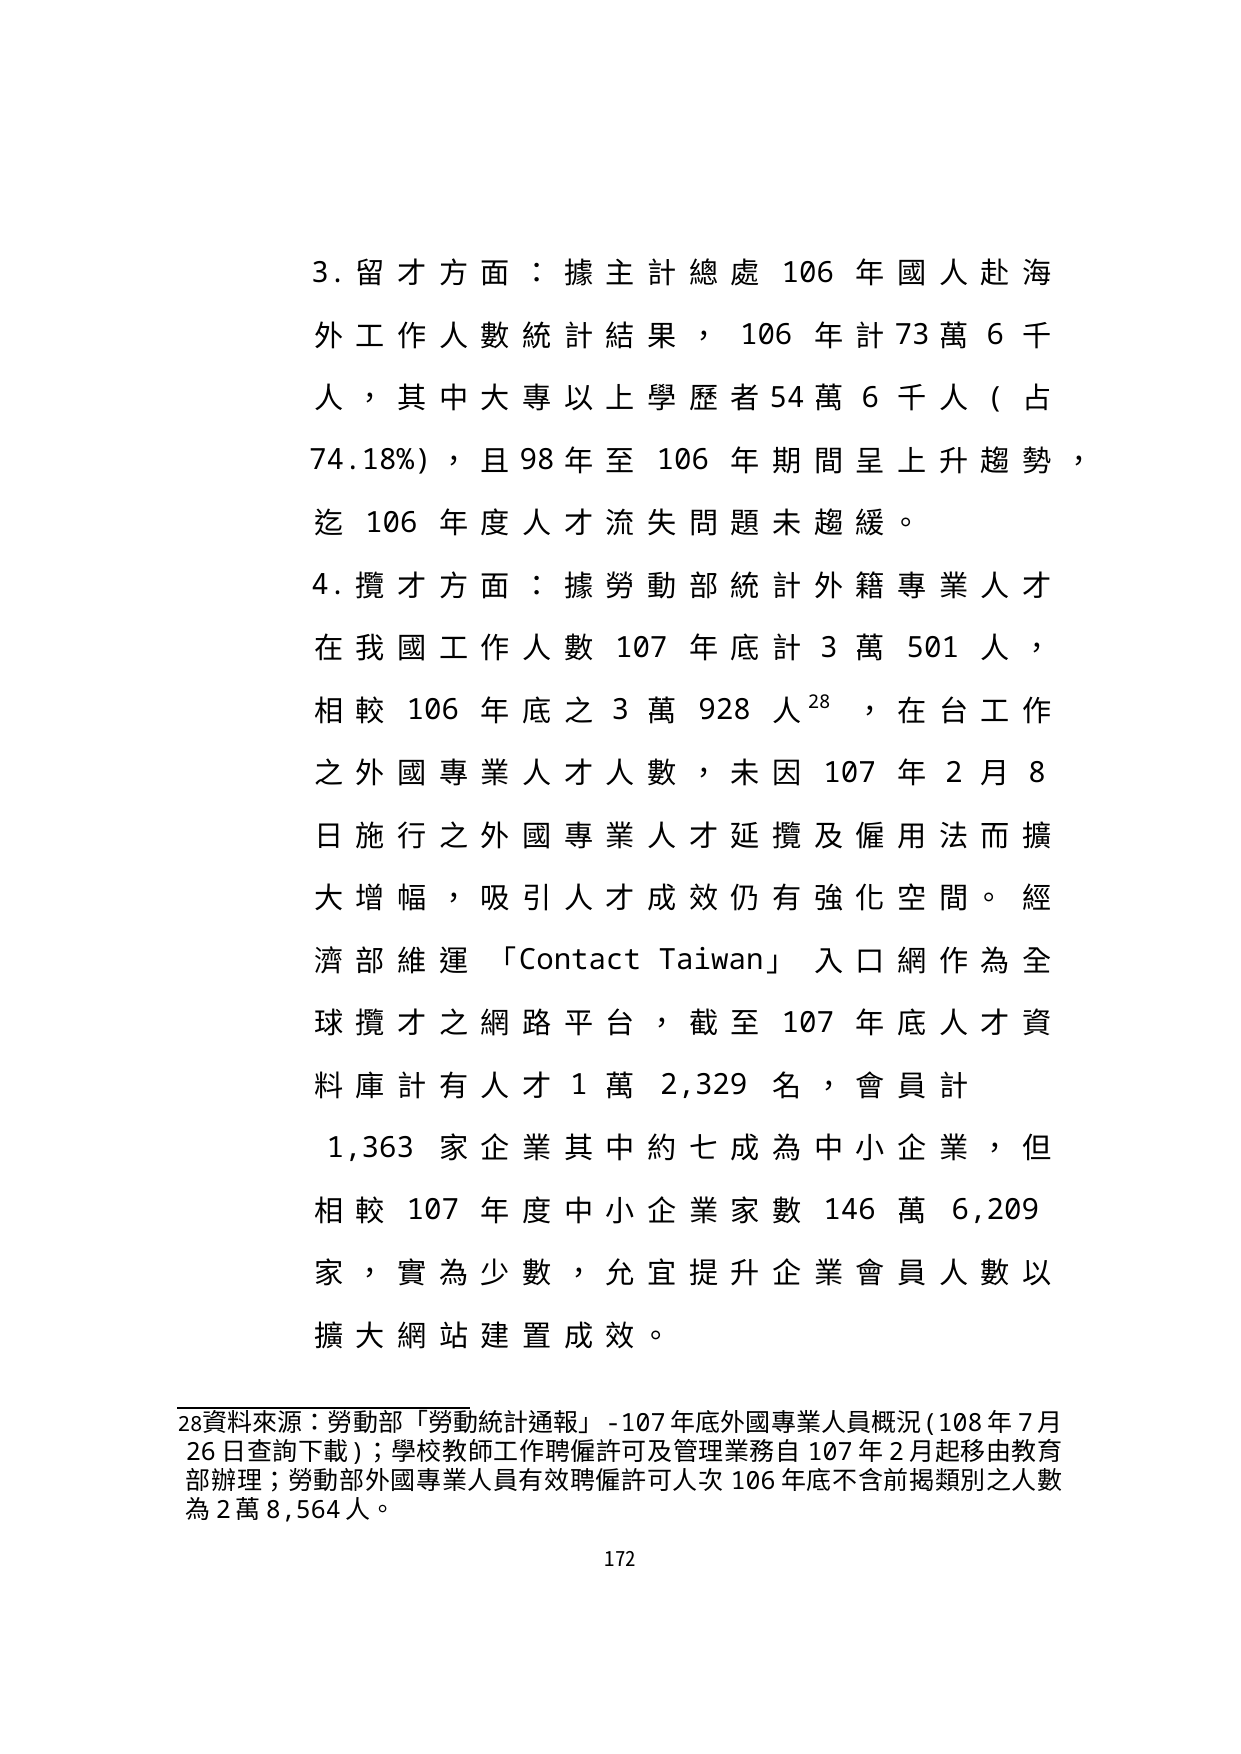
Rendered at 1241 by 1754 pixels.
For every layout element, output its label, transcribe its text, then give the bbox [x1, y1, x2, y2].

text 3.留才方面：據主計總處106年國人赴海外工作人數統計結果，106年計73萬6千人，其中大專以上學歷者54萬6千人(占74.18%)，且98年至106年期間呈上升趨勢，迄106年度人才流失問題未趨緩。 [271, 229, 1058, 542]
text 資料來源：勞動部「勞動統計通報」-107年底外國專業人員概況(108年7月26日查詢下載)；學校教師工作聘僱許可及管理業務自107年2月起移由教育部辦理；勞動部外國專業人員有效聘僱許可人次106年底不含前揭類別之人數為2萬8,564人。 [177, 1408, 1063, 1525]
text 4.攬才方面：據勞動部統計外籍專業人才在我國工作人數107年底計3萬501人，相較106年底之3萬928人，在台工作之外國專業人才人數，未因107年2月8日施行之外國專業人才延攬及僱用法而擴大增幅，吸引人才成效仍有強化空間。經濟部維運「Contact Taiwan」入口網作為全球攬才之網路平台，截至107年底人才資料庫計有人才1萬2,329名，會員計1,363家企業其中約七成為中小企業，但相較107年度中小企業家數146萬6,209家，實為少數，允宜提升企業會員人數以擴大網站建置成效。 [271, 542, 1058, 1354]
